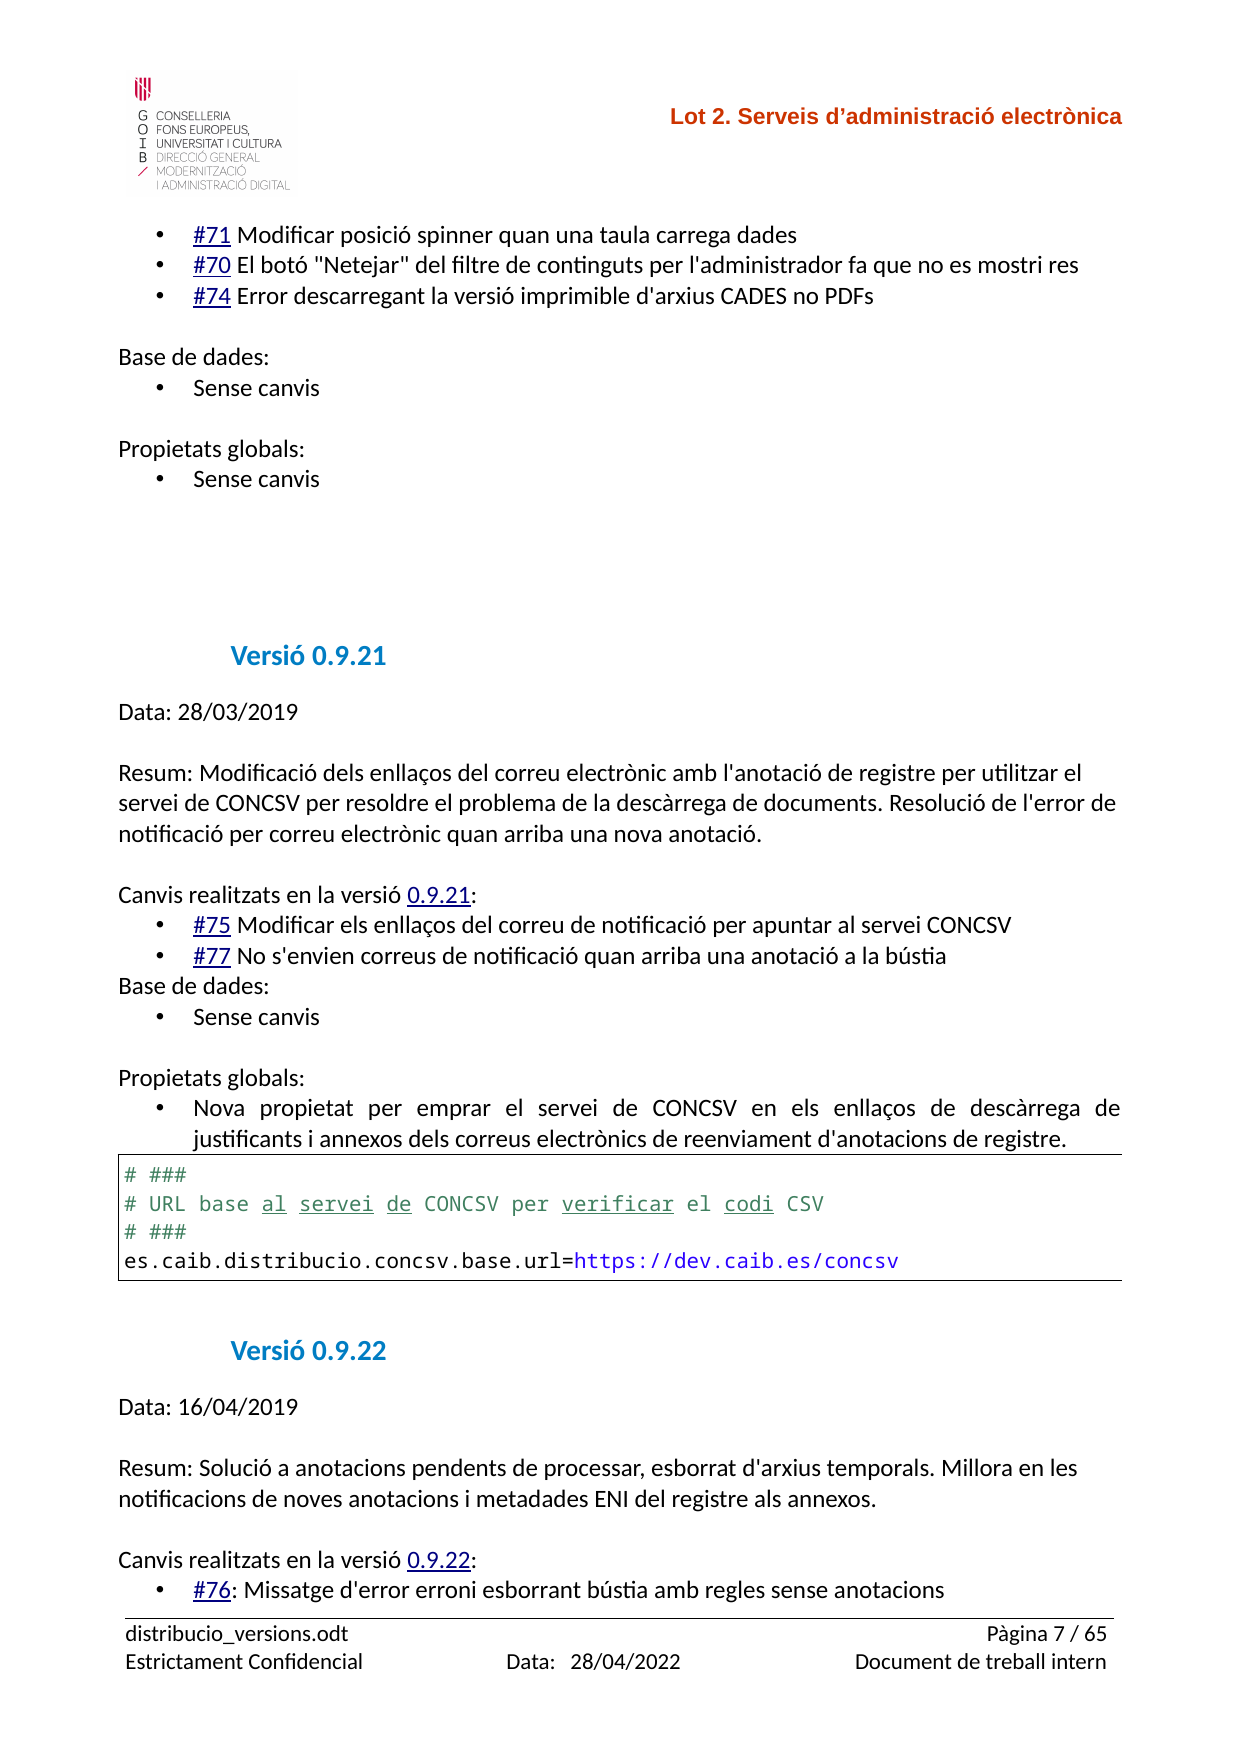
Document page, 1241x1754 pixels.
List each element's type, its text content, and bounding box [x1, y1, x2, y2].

text Resum: Modificació dels enllaços del correu electrònic amb l'anotació de registre per utilitzar el servei de CONCSV per resoldre el problema de la descàrrega de documents. Resolució de l'error de notificació per correu electrònic quan arriba una nova anotació. [118, 757, 1122, 848]
text Canvis realitzats en la versió 0.9.21: [118, 879, 1122, 909]
text Resum: Solució a anotacions pendents de processar, esborrat d'arxius temporals. Millora en les notificacions de noves anotacions i metadades ENI del registre als annexos. [118, 1452, 1122, 1513]
list #71 Modificar posició spinner quan una taula carrega dades [156, 219, 1122, 250]
text Base de dades: [118, 971, 1122, 1001]
list Sense canvis [156, 1001, 1122, 1032]
list #75 Modificar els enllaços del correu de notificació per apuntar al servei CONCSV [156, 909, 1122, 940]
text Propietats globals: [118, 433, 1122, 463]
subtitle Versió 0.9.22 [153, 1332, 1122, 1368]
picture [126, 70, 299, 197]
list Nova propietat per emprar el servei de CONCSV en els enllaços de descàrrega de justificants i annexos dels correus electrònics de reenviament d'anotacions de registre. [156, 1093, 1122, 1154]
text Propietats globals: [118, 1062, 1122, 1093]
subtitle Versió 0.9.21 [153, 637, 1122, 672]
list #77 No s'envien correus de notificació quan arriba una anotació a la bústia [156, 940, 1122, 971]
list #76: Missatge d'error erroni esborrant bústia amb regles sense anotacions [156, 1574, 1122, 1605]
table_header # ### # URL base al servei de CONCSV per verificar el codi CSV # ### es.caib.distribucio.concsv.base.url=https://dev.caib.es/concsv [119, 1155, 1122, 1280]
text Data: 28/03/2019 [118, 696, 1122, 726]
list #74 Error descarregant la versió imprimible d'arxius CADES no PDFs [156, 280, 1122, 311]
text Canvis realitzats en la versió 0.9.22: [118, 1544, 1122, 1574]
list Sense canvis [156, 463, 1122, 494]
list Sense canvis [156, 372, 1122, 402]
list #70 El botó "Netejar" del filtre de continguts per l'administrador fa que no es mostri res [156, 250, 1122, 280]
text Data: 16/04/2019 [118, 1391, 1122, 1422]
text Base de dades: [118, 341, 1122, 372]
